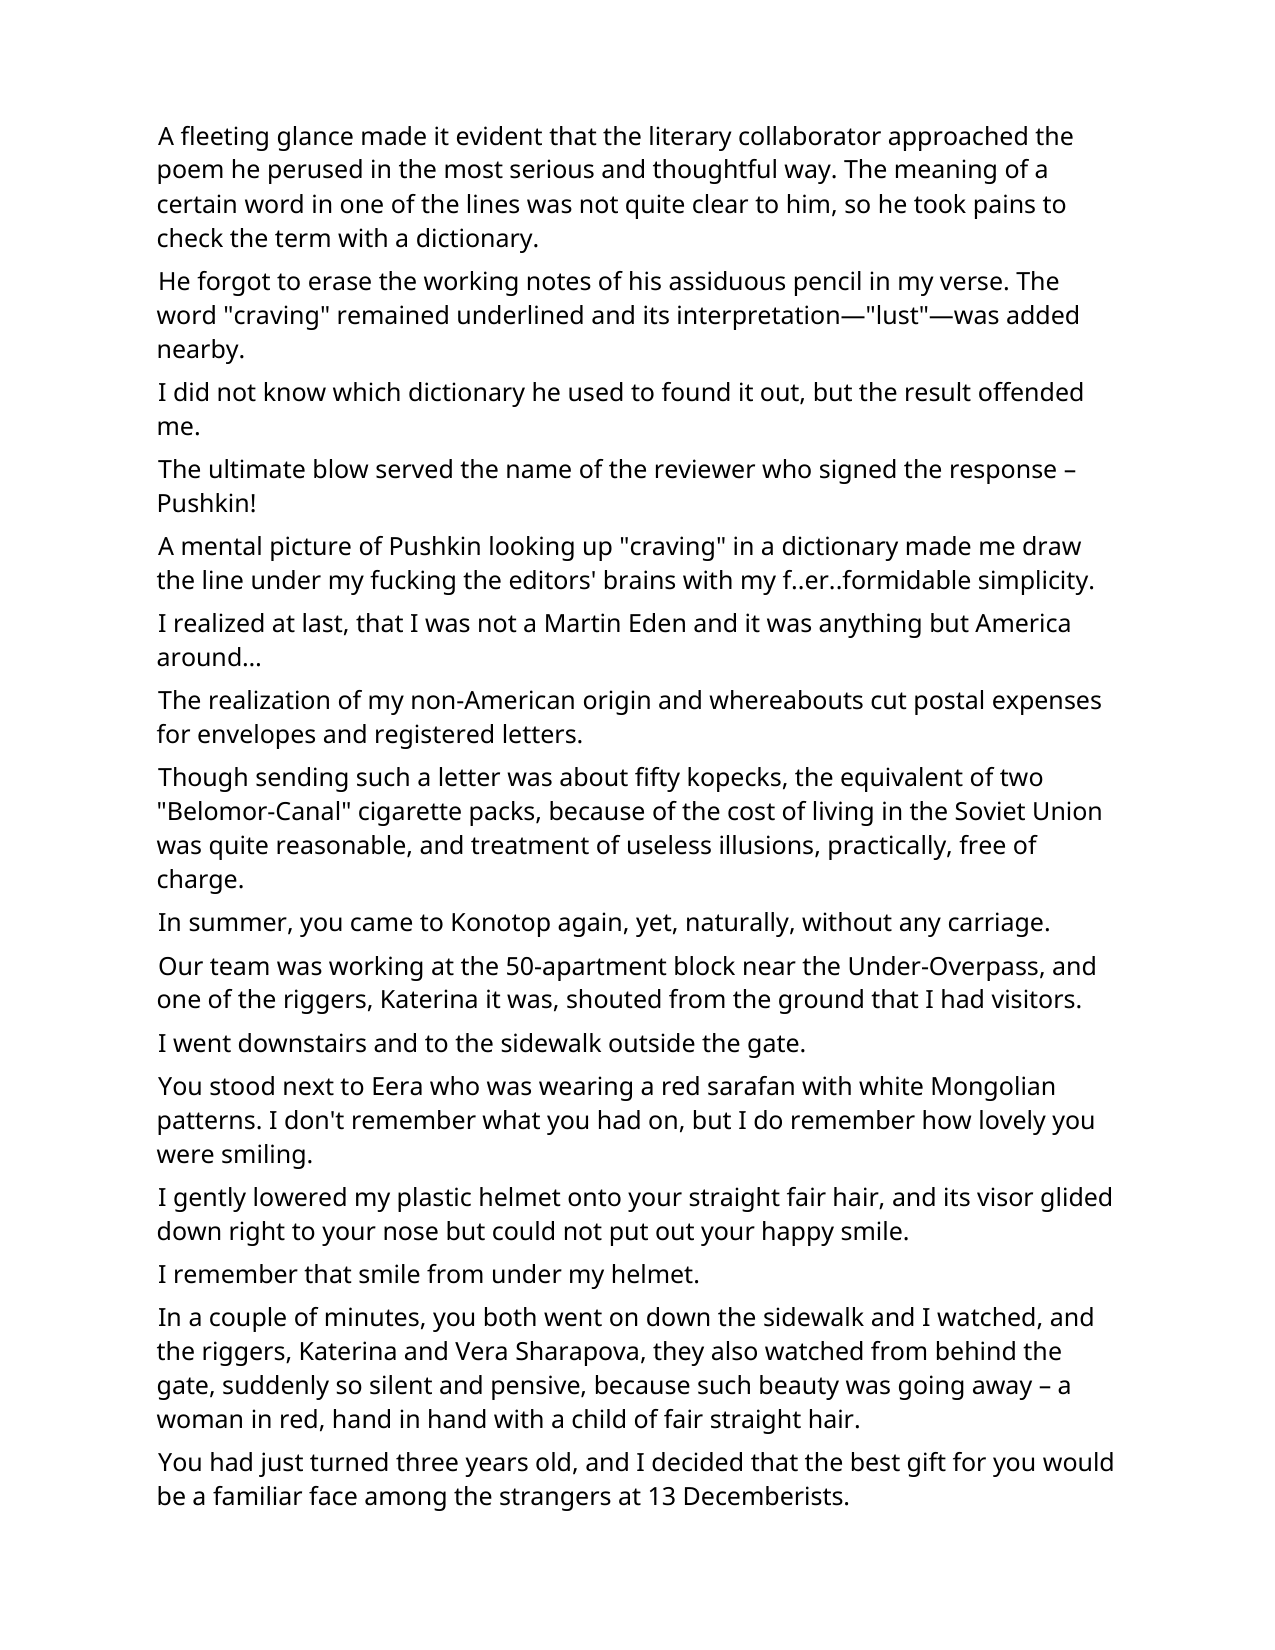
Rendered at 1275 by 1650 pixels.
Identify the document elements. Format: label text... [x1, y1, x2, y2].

text The ultimate blow served the name of the reviewer who signed the response – Pushkin! [156, 452, 1118, 520]
text I realized at last, that I was not a Martin Eden and it was anything but America around… [156, 606, 1118, 674]
text In a couple of minutes, you both went on down the sidewalk and I watched, and the riggers, Katerina and Vera Sharapova, they also watched from behind the gate, suddenly so silent and pensive, because such beauty was going away – a woman in red, hand in hand with a child of fair straight hair. [156, 1299, 1118, 1436]
text A fleeting glance made it evident that the literary collaborator approached the poem he perused in the most serious and thoughtful way. The meaning of a certain word in one of the lines was not quite clear to him, so he took pains to check the term with a dictionary. [156, 118, 1118, 254]
text You had just turned three years old, and I decided that the best gift for you would be a familiar face among the strangers at 13 Decemberists. [156, 1445, 1118, 1513]
text A mental picture of Pushkin looking up "craving" in a dictionary made me draw the line under my fucking the editors' brains with my f..er..formidable simplicity. [156, 529, 1118, 597]
text He forgot to erase the working notes of his assiduous pencil in my verse. The word "craving" remained underlined and its interpretation—"lust"—was added nearby. [156, 263, 1118, 366]
text Though sending such a letter was about fifty kopecks, the equivalent of two "Belomor-Canal" cigarette packs, because of the cost of living in the Soviet Union was quite reasonable, and treatment of useless illusions, practically, free of charge. [156, 760, 1118, 896]
text In summer, you came to Konotop again, yet, naturally, without any carriage. [156, 905, 1118, 939]
text Our team was working at the 50-apartment block near the Under-Overpass, and one of the riggers, Katerina it was, shouted from the ground that I had visitors. [156, 948, 1118, 1016]
text I did not know which dictionary he used to found it out, but the result offended me. [156, 374, 1118, 443]
text I remember that smile from under my helmet. [156, 1256, 1118, 1291]
text I gently lowered my plastic helmet onto your straight fair hair, and its visor glided down right to your nose but could not put out your happy smile. [156, 1179, 1118, 1247]
text The realization of my non-American origin and whereabouts cut postal expenses for envelopes and registered letters. [156, 683, 1118, 751]
text I went downstairs and to the sidewalk outside the gate. [156, 1025, 1118, 1059]
text You stood next to Eera who was wearing a red sarafan with white Mongolian patterns. I don't remember what you had on, but I do remember how lovely you were smiling. [156, 1068, 1118, 1170]
